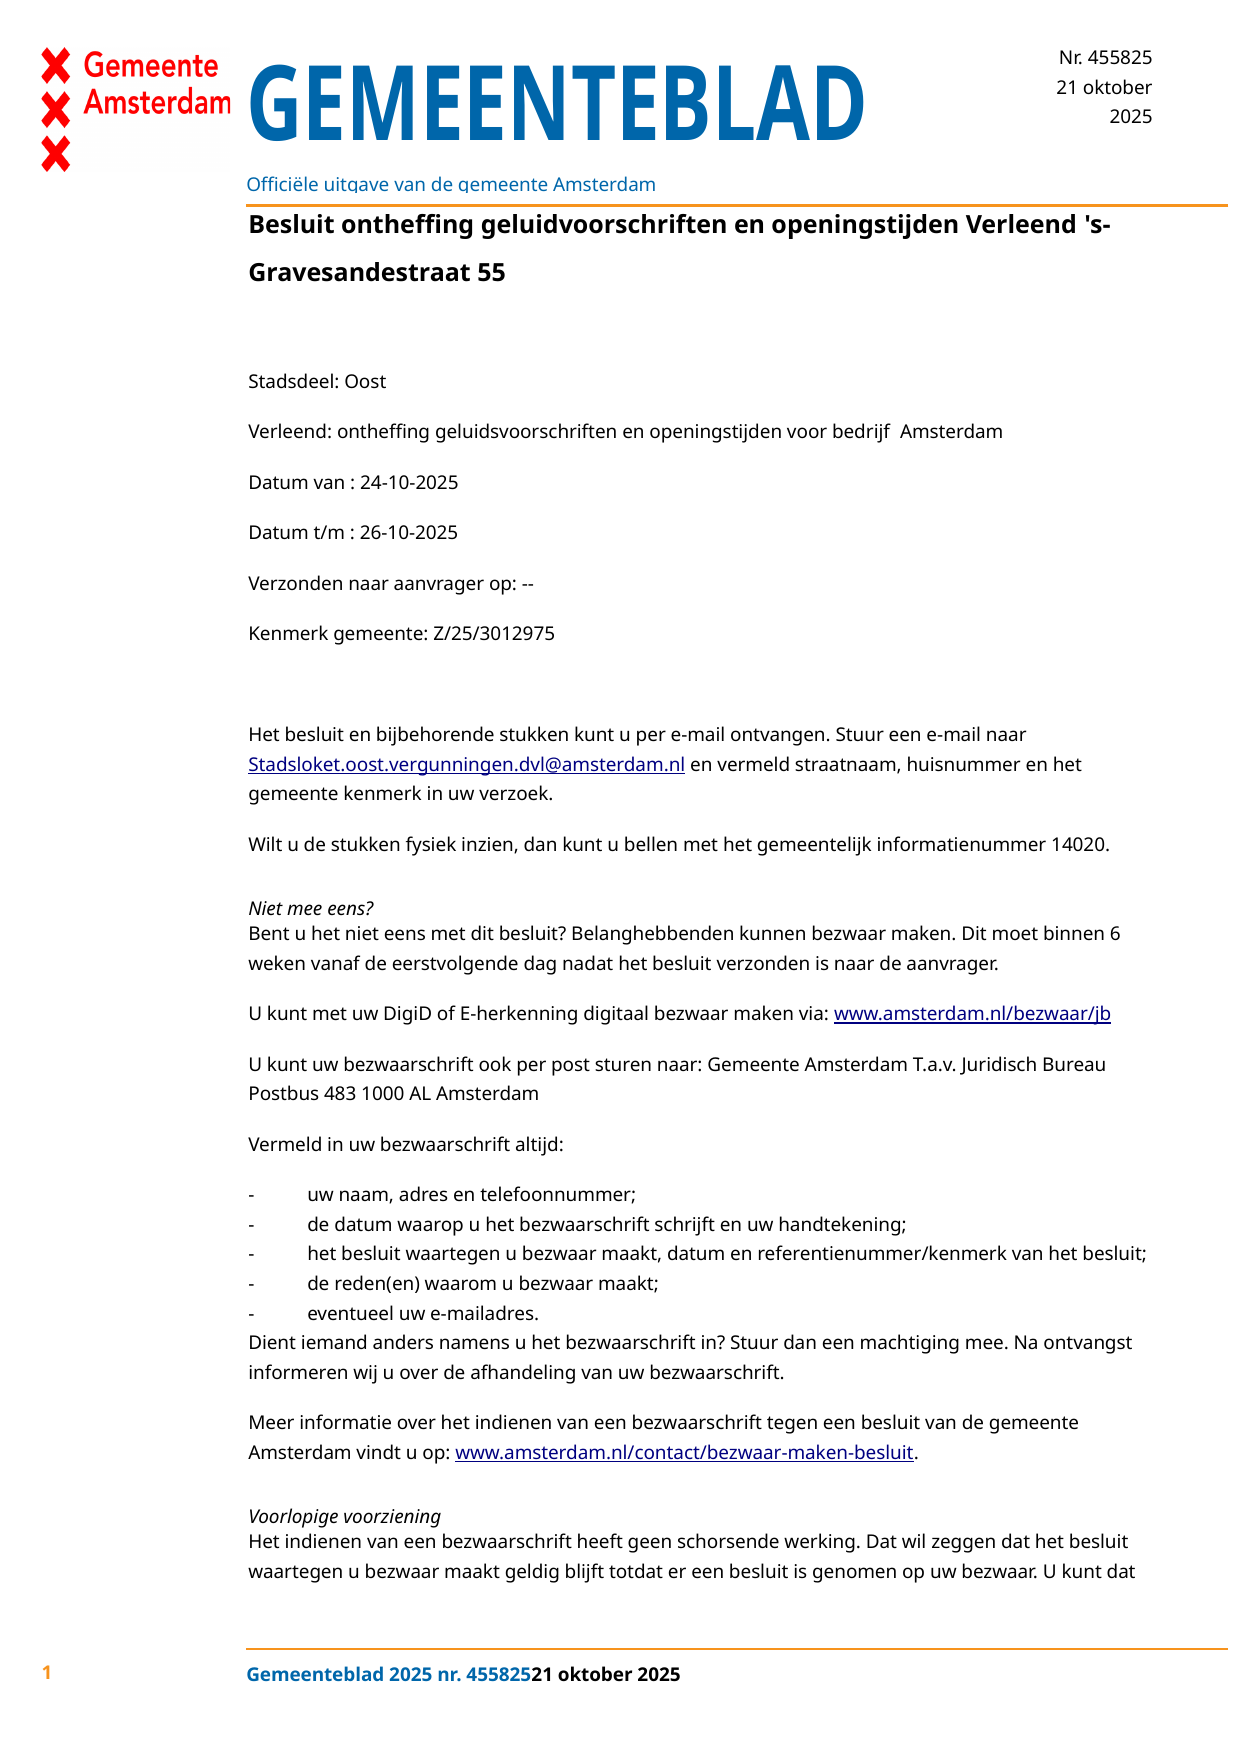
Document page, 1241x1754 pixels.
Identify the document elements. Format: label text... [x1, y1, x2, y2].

text Niet mee eens? [248, 895, 1152, 921]
text Verzonden naar aanvrager op: -- [248, 570, 1152, 596]
text Bent u het niet eens met dit besluit? Belanghebbenden kunnen bezwaar maken. Dit moet binnen 6 weken vanaf de eerstvolgende dag nadat het besluit verzonden is naar de aanvrager. [248, 921, 1152, 976]
text U kunt uw bezwaarschrift ook per post sturen naar: Gemeente Amsterdam T.a.v. Juridisch Bureau Postbus 483 1000 AL Amsterdam [248, 1051, 1152, 1106]
text Datum t/m : 26-10-2025 [248, 519, 1152, 545]
list eventueel uw e-mailadres. [248, 1300, 1152, 1325]
text Besluit ontheffing geluidvoorschriften en openingstijden Verleend 's-Gravesandestraat 55 [248, 207, 1152, 288]
text Stadsdeel: Oost [248, 368, 1152, 394]
text Kenmerk gemeente: Z/25/3012975 [248, 620, 1152, 646]
list uw naam, adres en telefoonnummer; [248, 1181, 1152, 1207]
list de reden(en) waarom u bezwaar maakt; [248, 1270, 1152, 1296]
text Dient iemand anders namens u het bezwaarschrift in? Stuur dan een machtiging mee. Na ontvangst informeren wij u over de afhandeling van uw bezwaarschrift. [248, 1329, 1152, 1384]
text Meer informatie over het indienen van een bezwaarschrift tegen een besluit van de gemeente Amsterdam vindt u op: www.amsterdam.nl/contact/bezwaar-maken-besluit. [248, 1409, 1152, 1464]
picture [41, 47, 231, 172]
text Het besluit en bijbehorende stukken kunt u per e-mail ontvangen. Stuur een e-mail naar Stadsloket.oost.vergunningen.dvl@amsterdam.nl en vermeld straatnaam, huisnummer en het gemeente kenmerk in uw verzoek. [248, 721, 1152, 806]
text Verleend: ontheffing geluidsvoorschriften en openingstijden voor bedrijf Amsterdam [248, 419, 1152, 444]
list het besluit waartegen u bezwaar maakt, datum en referentienummer/kenmerk van het besluit; [248, 1241, 1152, 1266]
text Voorlopige voorziening [248, 1503, 1152, 1528]
text Het indienen van een bezwaarschrift heeft geen schorsende werking. Dat wil zeggen dat het besluit waartegen u bezwaar maakt geldig blijft totdat er een besluit is genomen op uw bezwaar. U kunt dat [248, 1528, 1152, 1584]
list de datum waarop u het bezwaarschrift schrijft en uw handtekening; [248, 1211, 1152, 1237]
text U kunt met uw DigiD of E-herkenning digitaal bezwaar maken via: www.amsterdam.nl/bezwaar/jb [248, 1001, 1152, 1026]
text Wilt u de stukken fysiek inzien, dan kunt u bellen met het gemeentelijk informatienummer 14020. [248, 831, 1152, 857]
text Datum van : 24-10-2025 [248, 469, 1152, 495]
text Vermeld in uw bezwaarschrift altijd: [248, 1131, 1152, 1157]
